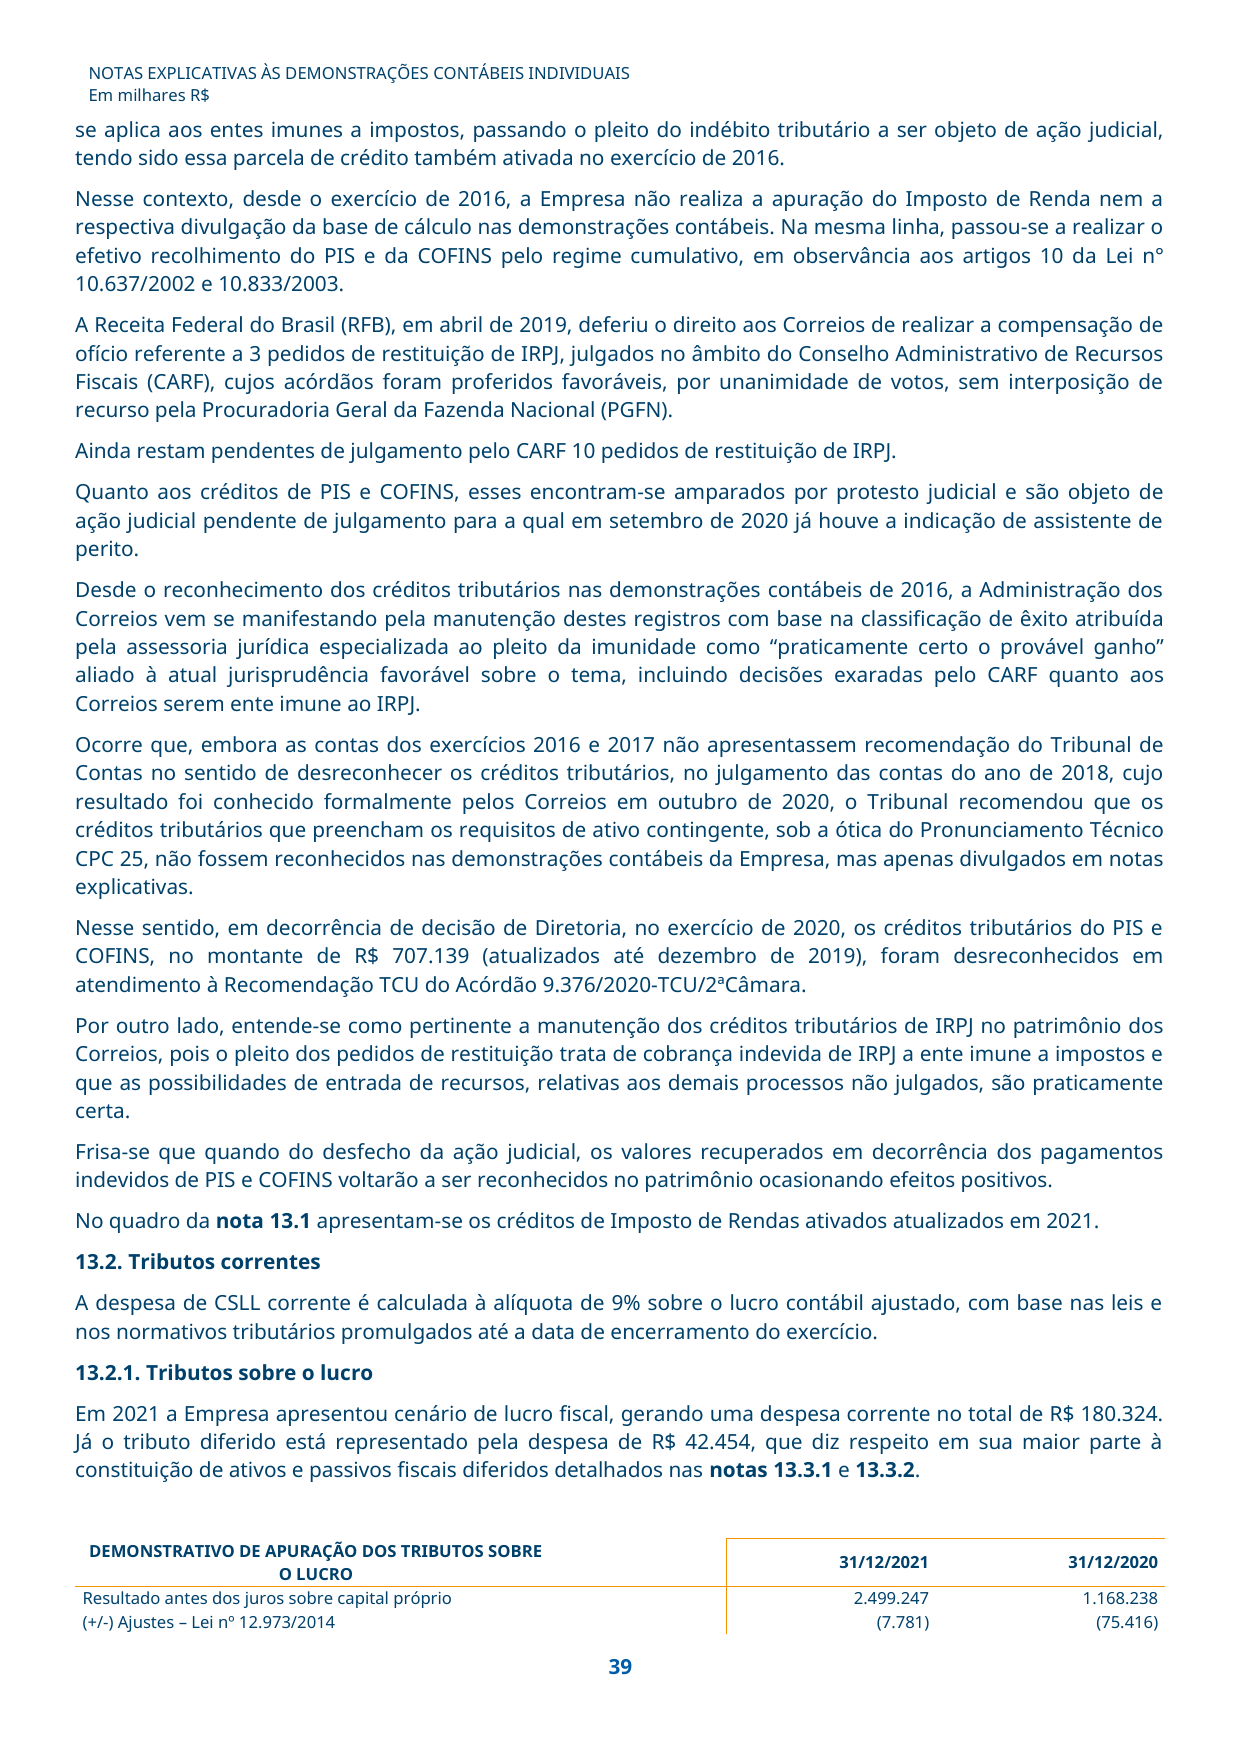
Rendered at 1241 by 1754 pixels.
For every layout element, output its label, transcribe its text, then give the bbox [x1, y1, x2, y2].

text Ainda restam pendentes de julgamento pelo CARF 10 pedidos de restituição de IRPJ. [75, 437, 1165, 465]
text Desde o reconhecimento dos créditos tributários nas demonstrações contábeis de 2016, a Administração dos Correios vem se manifestando pela manutenção destes registros com base na classificação de êxito atribuída pela assessoria jurídica especializada ao pleito da imunidade como “praticamente certo o provável ganho” aliado à atual jurisprudência favorável sobre o tema, incluindo decisões exaradas pelo CARF quanto aos Correios serem ente imune ao IRPJ. [75, 575, 1165, 717]
text A Receita Federal do Brasil (RFB), em abril de 2019, deferiu o direito aos Correios de realizar a compensação de ofício referente a 3 pedidos de restituição de IRPJ, julgados no âmbito do Conselho Administrativo de Recursos Fiscais (CARF), cujos acórdãos foram proferidos favoráveis, por unanimidade de votos, sem interposição de recurso pela Procuradoria Geral da Fazenda Nacional (PGFN). [75, 310, 1165, 424]
table_cell [668, 1587, 726, 1610]
list Tributos sobre o lucro [75, 1358, 1165, 1386]
table_header [556, 1538, 726, 1586]
table_cell 1.168.238 [936, 1587, 1165, 1610]
text Frisa-se que quando do desfecho da ação judicial, os valores recuperados em decorrência dos pagamentos indevidos de PIS e COFINS voltarão a ser reconhecidos no patrimônio ocasionando efeitos positivos. [75, 1137, 1165, 1194]
table_cell (+/-) Ajustes – Lei nº 12.973/2014 [75, 1610, 668, 1634]
text No quadro da nota 13.1 apresentam-se os créditos de Imposto de Rendas ativados atualizados em 2021. [75, 1207, 1165, 1235]
table_header 31/12/2020 [936, 1539, 1165, 1586]
table_header DEMONSTRATIVO DE APURAÇÃO DOS TRIBUTOS SOBRE O LUCRO [75, 1538, 556, 1586]
table_cell [668, 1610, 726, 1634]
text se aplica aos entes imunes a impostos, passando o pleito do indébito tributário a ser objeto de ação judicial, tendo sido essa parcela de crédito também ativada no exercício de 2016. [75, 115, 1165, 172]
text Em 2021 a Empresa apresentou cenário de lucro fiscal, gerando uma despesa corrente no total de R$ 180.324. Já o tributo diferido está representado pela despesa de R$ 42.454, que diz respeito em sua maior parte à constituição de ativos e passivos fiscais diferidos detalhados nas notas 13.3.1 e 13.3.2. [75, 1399, 1165, 1484]
text Quanto aos créditos de PIS e COFINS, esses encontram-se amparados por protesto judicial e são objeto de ação judicial pendente de julgamento para a qual em setembro de 2020 já houve a indicação de assistente de perito. [75, 477, 1165, 563]
text A despesa de CSLL corrente é calculada à alíquota de 9% sobre o lucro contábil ajustado, com base nas leis e nos normativos tributários promulgados até a data de encerramento do exercício. [75, 1288, 1165, 1345]
table_cell Resultado antes dos juros sobre capital próprio [75, 1587, 668, 1610]
text Nesse sentido, em decorrência de decisão de Diretoria, no exercício de 2020, os créditos tributários do PIS e COFINS, no montante de R$ 707.139 (atualizados até dezembro de 2019), foram desreconhecidos em atendimento à Recomendação TCU do Acórdão 9.376/2020-TCU/2ªCâmara. [75, 913, 1165, 998]
text Ocorre que, embora as contas dos exercícios 2016 e 2017 não apresentassem recomendação do Tribunal de Contas no sentido de desreconhecer os créditos tributários, no julgamento das contas do ano de 2018, cujo resultado foi conhecido formalmente pelos Correios em outubro de 2020, o Tribunal recomendou que os créditos tributários que preencham os requisitos de ativo contingente, sob a ótica do Pronunciamento Técnico CPC 25, não fossem reconhecidos nas demonstrações contábeis da Empresa, mas apenas divulgados em notas explicativas. [75, 730, 1165, 901]
text Nesse contexto, desde o exercício de 2016, a Empresa não realiza a apuração do Imposto de Renda nem a respectiva divulgação da base de cálculo nas demonstrações contábeis. Na mesma linha, passou-se a realizar o efetivo recolhimento do PIS e da COFINS pelo regime cumulativo, em observância aos artigos 10 da Lei n° 10.637/2002 e 10.833/2003. [75, 184, 1165, 298]
table_cell 2.499.247 [727, 1587, 936, 1610]
list Tributos correntes [75, 1247, 1165, 1276]
table_cell (75.416) [936, 1610, 1165, 1634]
table_cell (7.781) [727, 1610, 936, 1634]
text Por outro lado, entende-se como pertinente a manutenção dos créditos tributários de IRPJ no patrimônio dos Correios, pois o pleito dos pedidos de restituição trata de cobrança indevida de IRPJ a ente imune a impostos e que as possibilidades de entrada de recursos, relativas aos demais processos não julgados, são praticamente certa. [75, 1011, 1165, 1125]
table_header 31/12/2021 [727, 1539, 936, 1586]
